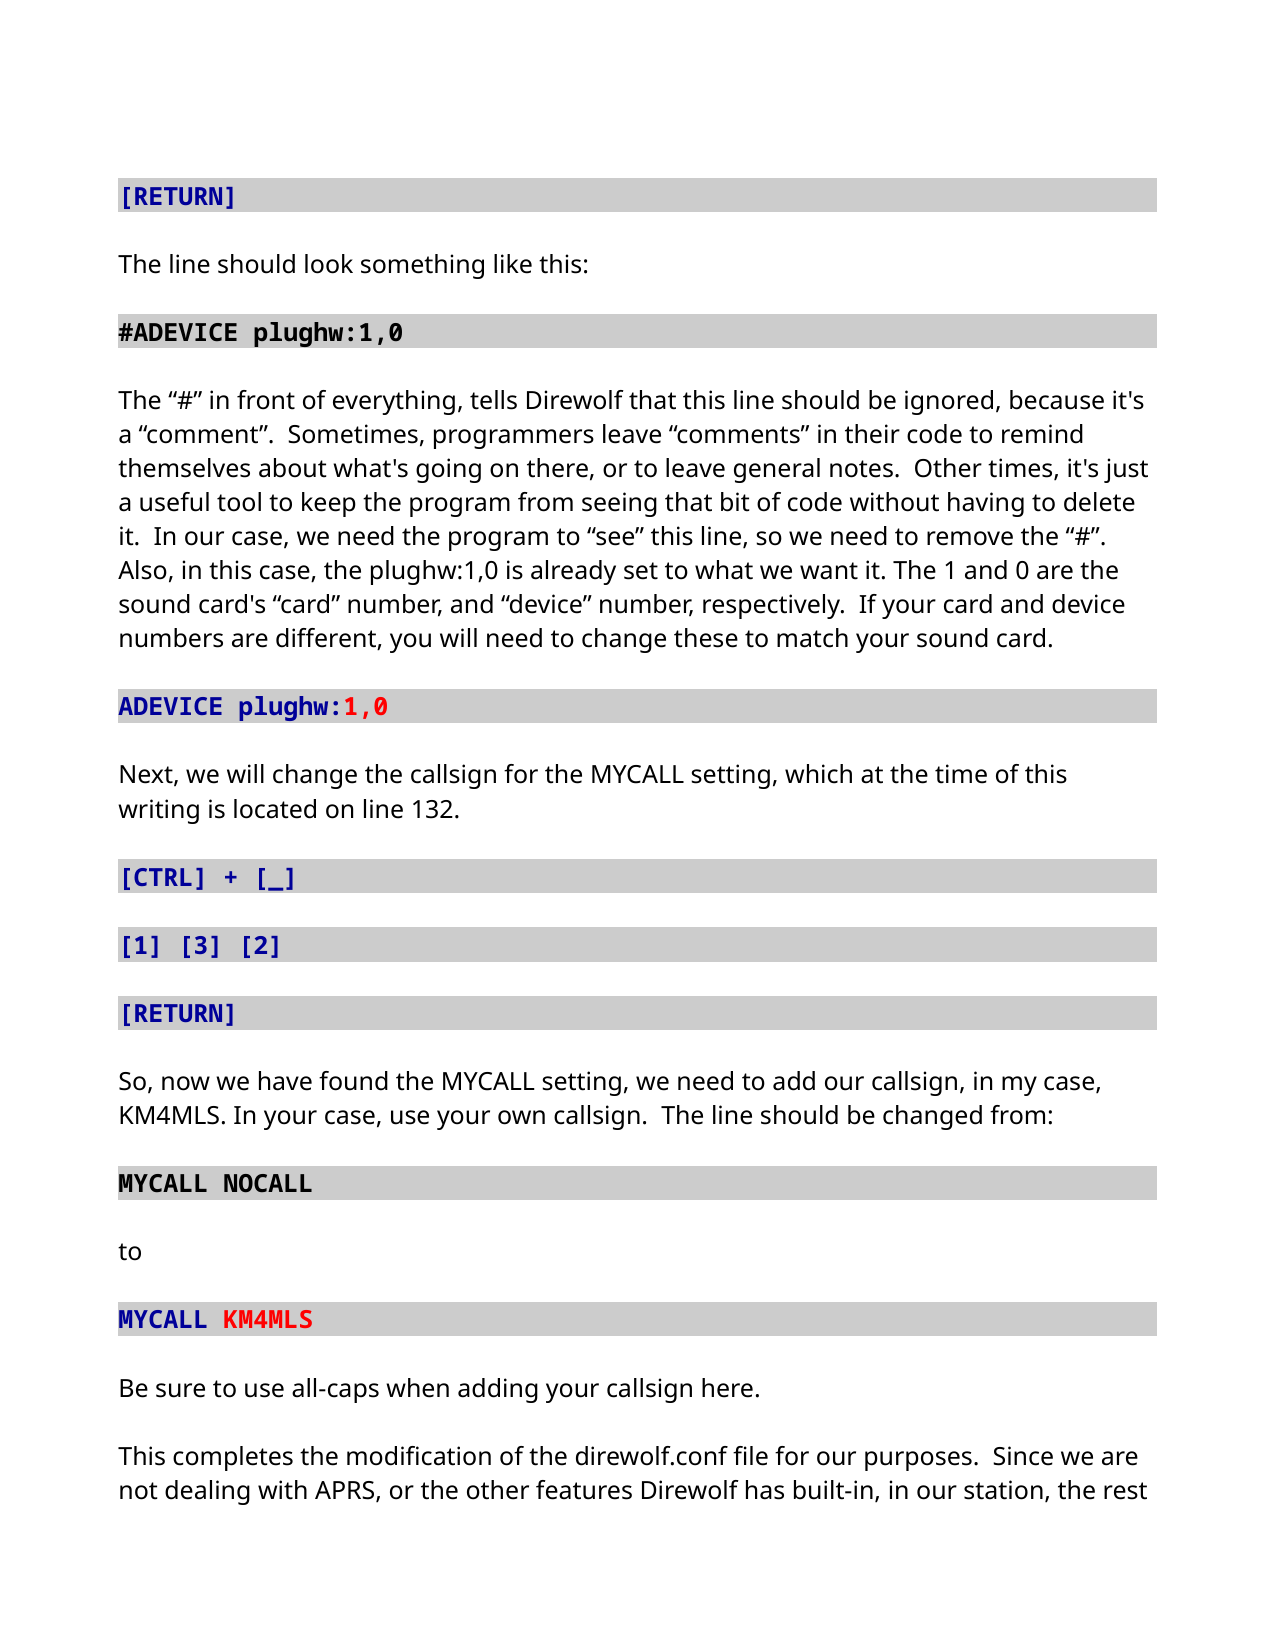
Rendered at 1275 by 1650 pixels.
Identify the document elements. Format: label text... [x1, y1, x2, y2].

text The “#” in front of everything, tells Direwolf that this line should be ignored, because it's a “comment”. Sometimes, programmers leave “comments” in their code to remind themselves about what's going on there, or to leave general notes. Other times, it's just a useful tool to keep the program from seeing that bit of code without having to delete it. In our case, we need the program to “see” this line, so we need to remove the “#”. Also, in this case, the plughw:1,0 is already set to what we want it. The 1 and 0 are the sound card's “card” number, and “device” number, respectively. If your card and device numbers are different, you will need to change these to match your sound card. [118, 382, 1157, 655]
text MYCALL KM4MLS [118, 1302, 1157, 1336]
text MYCALL NOCALL [118, 1166, 1157, 1200]
text to [118, 1234, 1157, 1268]
text [1] [3] [2] [118, 927, 1157, 962]
text [RETURN] [118, 178, 1157, 212]
text Be sure to use all-caps when adding your callsign here. [118, 1370, 1157, 1404]
text The line should look something like this: [118, 246, 1157, 280]
text [RETURN] [118, 996, 1157, 1030]
text [CTRL] + [_] [118, 859, 1157, 893]
text #ADEVICE plughw:1,0 [118, 314, 1157, 348]
text This completes the modification of the direwolf.conf file for our purposes. Since we are not dealing with APRS, or the other features Direwolf has built-in, in our station, the rest [118, 1438, 1157, 1507]
text Next, we will change the callsign for the MYCALL setting, which at the time of this writing is located on line 132. [118, 757, 1157, 825]
text ADEVICE plughw:1,0 [118, 689, 1157, 723]
text So, now we have found the MYCALL setting, we need to add our callsign, in my case, KM4MLS. In your case, use your own callsign. The line should be changed from: [118, 1064, 1157, 1132]
